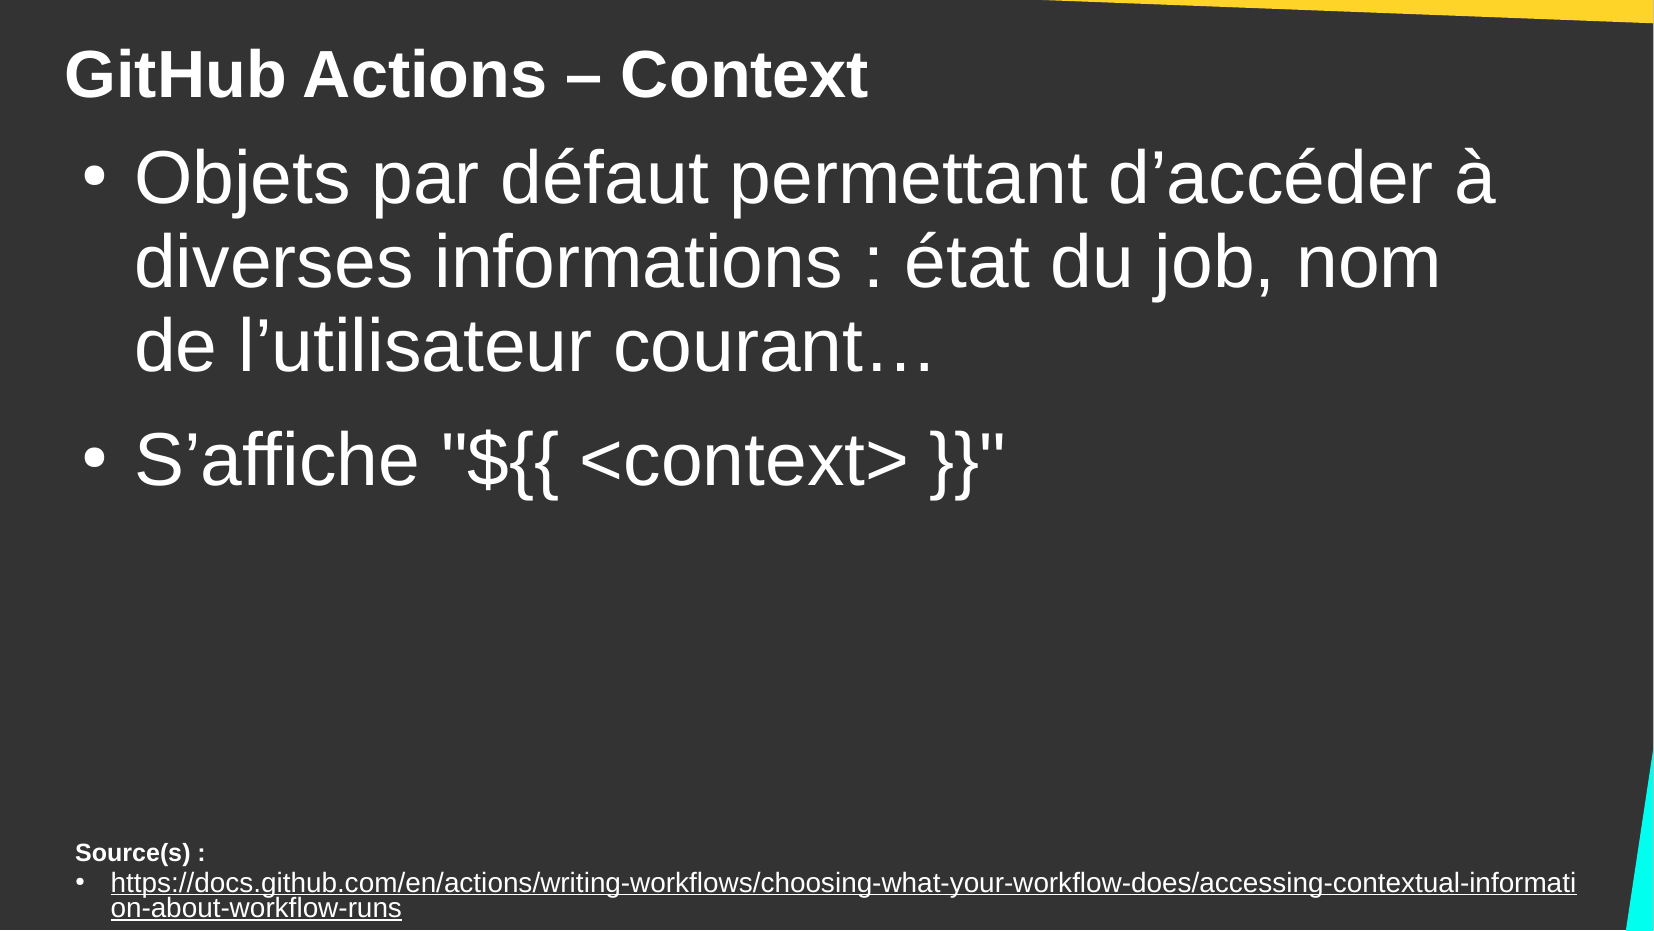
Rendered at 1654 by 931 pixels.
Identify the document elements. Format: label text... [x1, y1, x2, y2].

text_box [1042, 0, 1654, 24]
text_box [1625, 743, 1654, 931]
list Objets par défaut permettant d’accéder à diverses informations : état du job, nom de l’utilisateur courant… S’affiche "${{ <context> }}" [63, 135, 1542, 544]
text_box Source(s) : https://docs.github.com/en/actions/writing-workflows/choosing-what-your-workflow-does/accessing-contextual-information-about-workflow-runs [60, 799, 1607, 906]
title GitHub Actions – Context [64, 37, 1471, 113]
